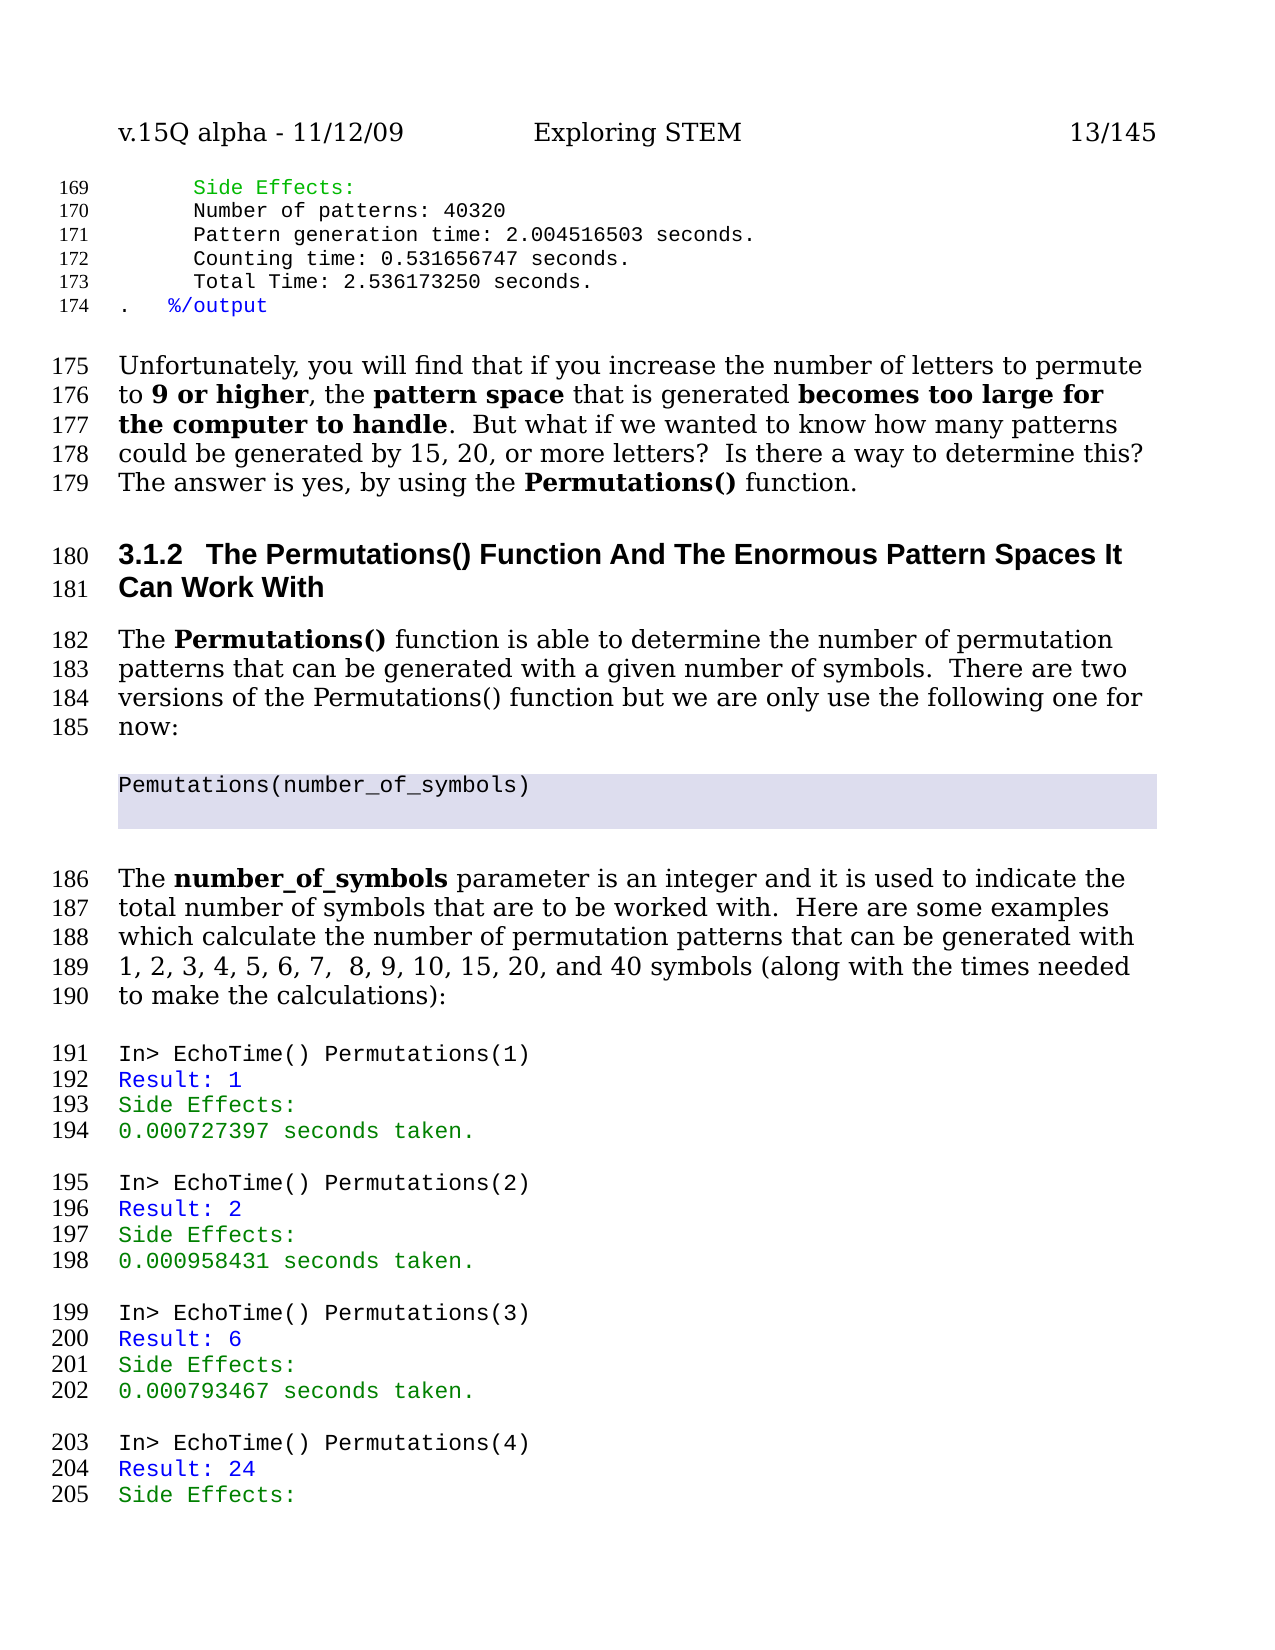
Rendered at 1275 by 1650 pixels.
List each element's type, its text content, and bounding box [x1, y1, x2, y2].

text The Permutations() function is able to determine the number of permutation patterns that can be generated with a given number of symbols. There are two versions of the Permutations() function but we are only use the following one for now: [118, 625, 1157, 742]
text 0.000793467 seconds taken. [118, 1379, 1157, 1405]
text 0.000958431 seconds taken. [118, 1249, 1157, 1275]
table_header Pemutations(number_of_symbols) [118, 774, 1157, 829]
text Side Effects: [118, 1094, 1157, 1120]
text Result: 24 [118, 1457, 1157, 1483]
text Side Effects: [118, 177, 1157, 200]
text In> EchoTime() Permutations(3) [118, 1301, 1157, 1327]
text Counting time: 0.531656747 seconds. [118, 248, 1157, 271]
text Result: 6 [118, 1327, 1157, 1353]
text . %/output [118, 295, 1157, 319]
subtitle The Permutations() Function And The Enormous Pattern Spaces It Can Work With [118, 537, 1157, 604]
text Side Effects: [118, 1223, 1157, 1249]
text Result: 1 [118, 1068, 1157, 1094]
text Side Effects: [118, 1353, 1157, 1379]
text Unfortunately, you will find that if you increase the number of letters to permute to 9 or higher, the pattern space that is generated becomes too large for the computer to handle. But what if we wanted to know how many patterns could be generated by 15, 20, or more letters? Is there a way to determine this? The answer is yes, by using the Permutations() function. [118, 351, 1157, 498]
text 0.000727397 seconds taken. [118, 1120, 1157, 1146]
text Number of patterns: 40320 [118, 200, 1157, 224]
text In> EchoTime() Permutations(2) [118, 1172, 1157, 1198]
text In> EchoTime() Permutations(1) [118, 1042, 1157, 1068]
text In> EchoTime() Permutations(4) [118, 1431, 1157, 1457]
text Side Effects: [118, 1483, 1157, 1509]
text Total Time: 2.536173250 seconds. [118, 271, 1157, 295]
text Pattern generation time: 2.004516503 seconds. [118, 224, 1157, 248]
text Result: 2 [118, 1198, 1157, 1223]
text The number_of_symbols parameter is an integer and it is used to indicate the total number of symbols that are to be worked with. Here are some examples which calculate the number of permutation patterns that can be generated with 1, 2, 3, 4, 5, 6, 7, 8, 9, 10, 15, 20, and 40 symbols (along with the times needed to make the calculations): [118, 864, 1157, 1010]
